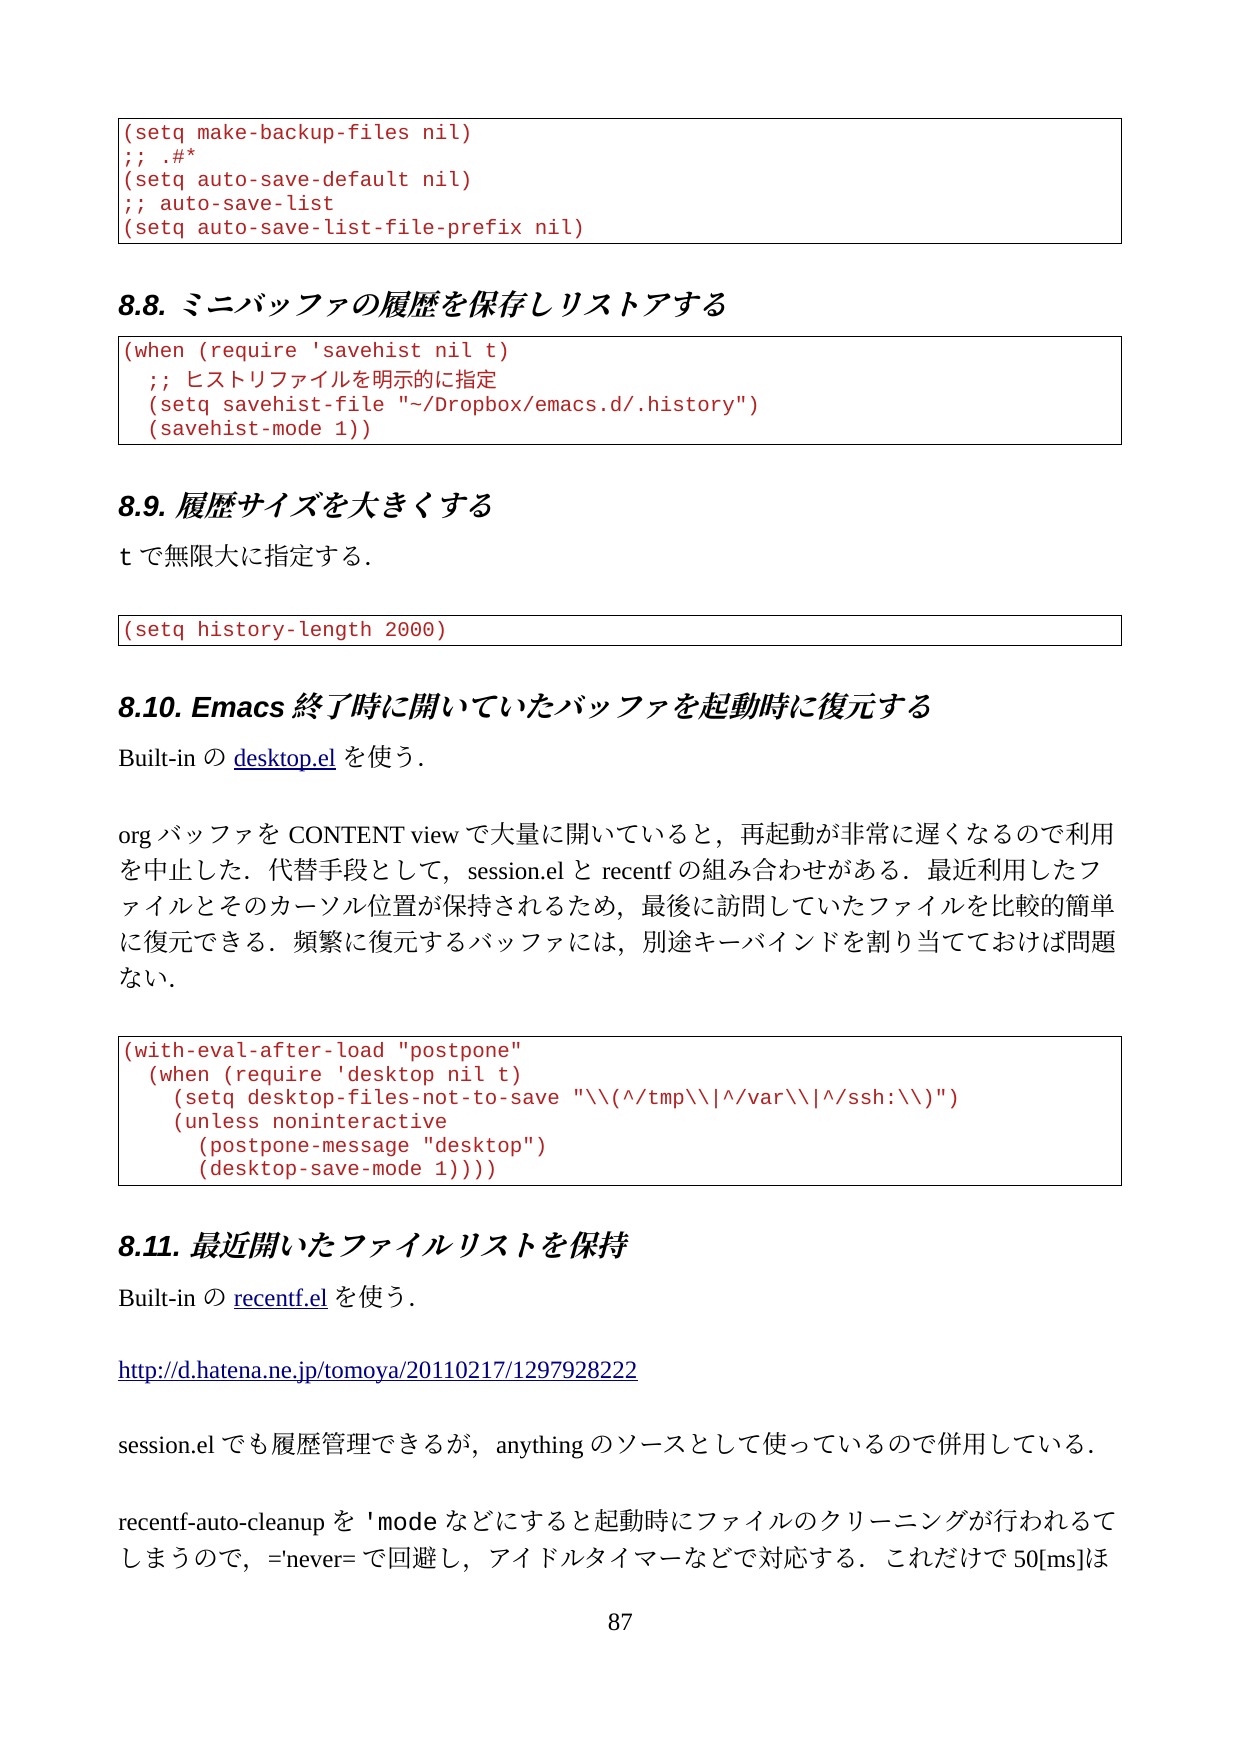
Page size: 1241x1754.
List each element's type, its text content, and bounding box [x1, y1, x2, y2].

subtitle 最近開いたファイルリストを保持 [118, 1223, 1122, 1265]
text (when (require 'desktop nil t) [119, 1060, 1121, 1083]
text Built-in の recentf.el を使う． [118, 1278, 1122, 1342]
subtitle 履歴サイズを大きくする [118, 483, 1122, 524]
text (setq make-backup-files nil) [119, 119, 1121, 142]
text (with-eval-after-load "postpone" [119, 1037, 1121, 1060]
text (setq history-length 2000) [119, 616, 1121, 645]
text recentf-auto-cleanup を 'mode などにすると起動時にファイルのクリーニングが行われるてしまうので，='never= で回避し，アイドルタイマーなどで対応する．これだけで50[ms]ほ [118, 1502, 1122, 1574]
text org バッファを CONTENT view で大量に開いていると，再起動が非常に遅くなるので利用を中止した．代替手段として，session.el と recentf の組み合わせがある．最近利用したファイルとそのカーソル位置が保持されるため，最後に訪問していたファイルを比較的簡単に復元できる．頻繁に復元するバッファには，別途キーバインドを割り当てておけば問題ない． [118, 815, 1122, 1023]
text (when (require 'savehist nil t) [119, 337, 1121, 360]
text ;; .#* [119, 142, 1121, 165]
text (setq auto-save-default nil) [119, 165, 1121, 189]
text (setq auto-save-list-file-prefix nil) [119, 213, 1121, 243]
subtitle ミニバッファの履歴を保存しリストアする [118, 282, 1122, 323]
text session.el でも履歴管理できるが，anything のソースとして使っているので併用している． [118, 1425, 1122, 1489]
text (savehist-mode 1)) [119, 414, 1121, 444]
text (desktop-save-mode 1)))) [119, 1154, 1121, 1185]
text ;; auto-save-list [119, 189, 1121, 213]
text http://d.hatena.ne.jp/tomoya/20110217/1297928222 [118, 1355, 1122, 1412]
text (postpone-message "desktop") [119, 1131, 1121, 1154]
text (setq desktop-files-not-to-save "\\(^/tmp\\|^/var\\|^/ssh:\\)") [119, 1083, 1121, 1107]
text (setq savehist-file "~/Dropbox/emacs.d/.history") [119, 390, 1121, 414]
text (unless noninteractive [119, 1107, 1121, 1131]
text t で無限大に指定する． [118, 537, 1122, 602]
text ;; ヒストリファイルを明示的に指定 [119, 360, 1121, 390]
text Built-in の desktop.el を使う． [118, 738, 1122, 803]
subtitle Emacs終了時に開いていたバッファを起動時に復元する [118, 683, 1122, 725]
